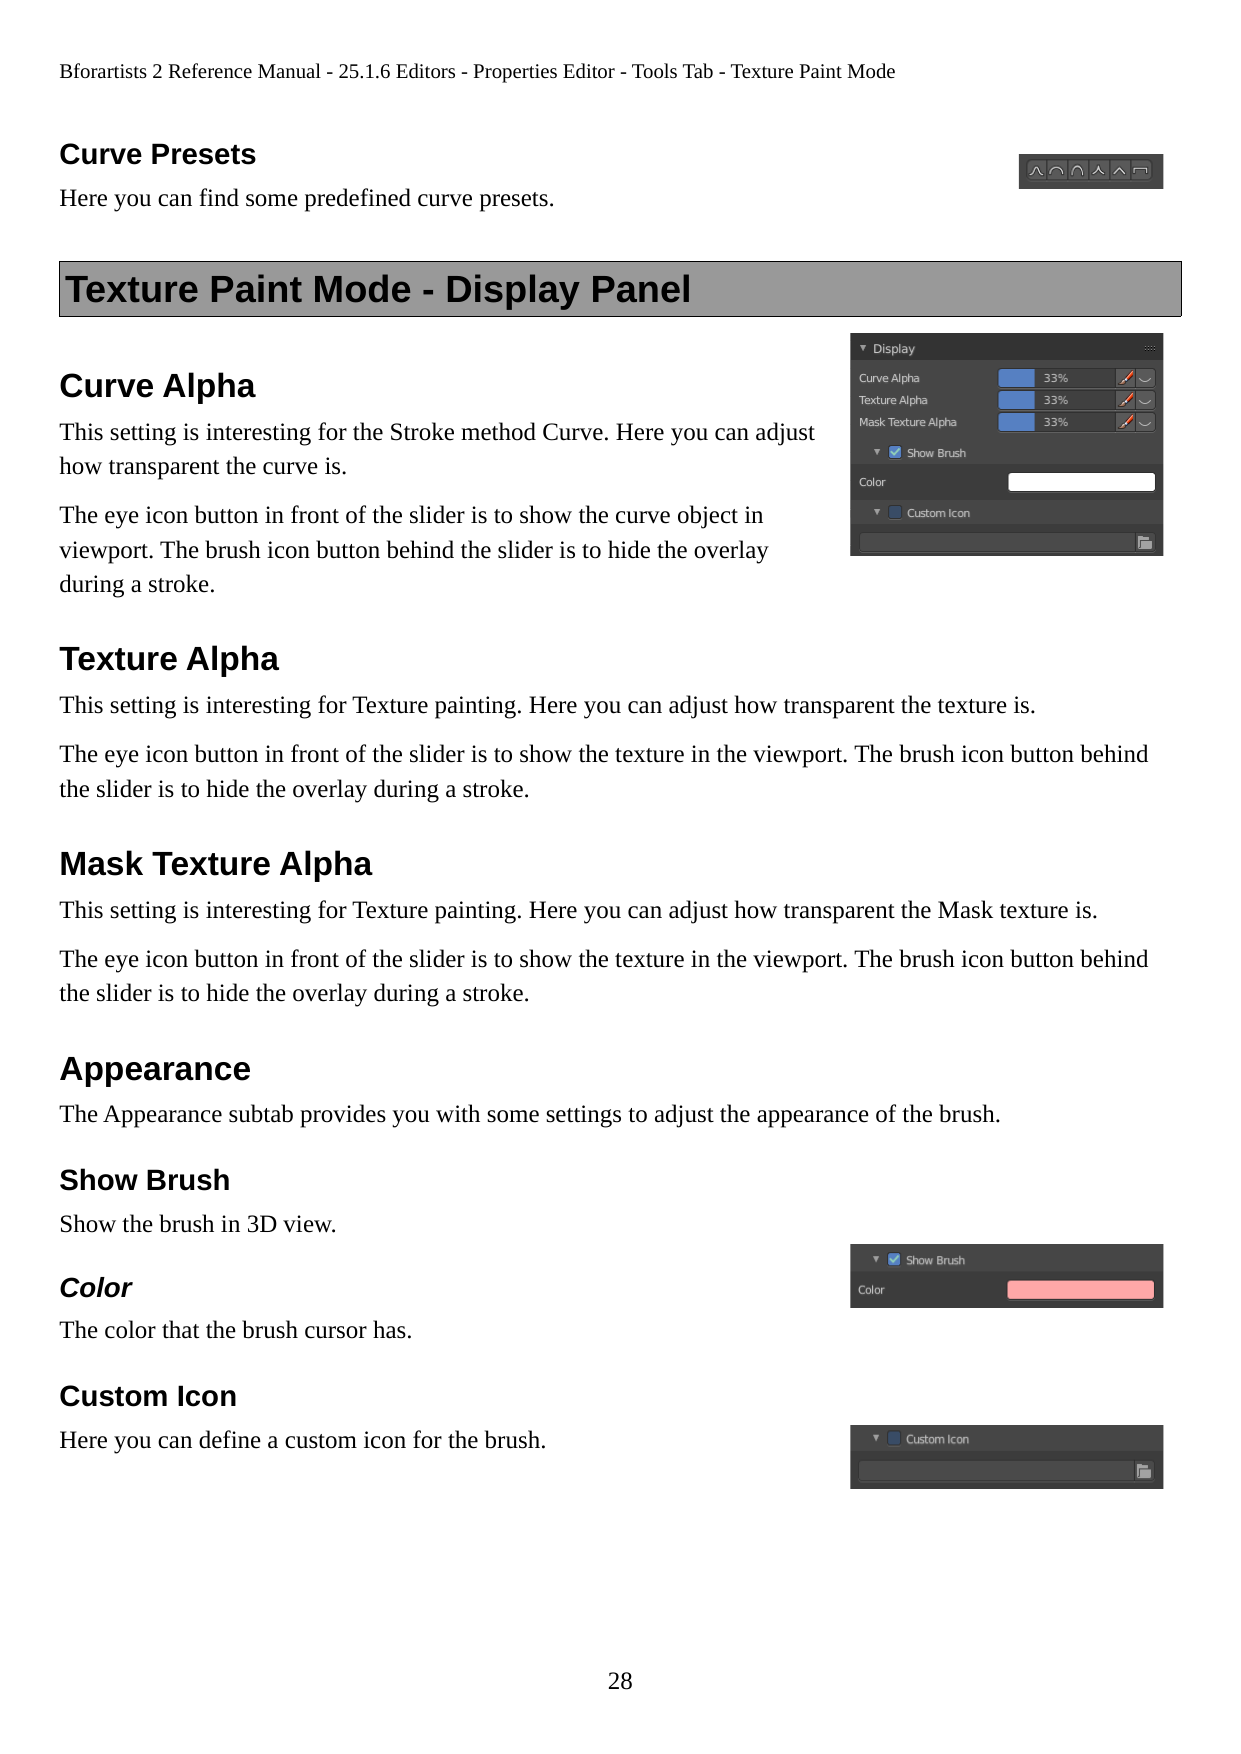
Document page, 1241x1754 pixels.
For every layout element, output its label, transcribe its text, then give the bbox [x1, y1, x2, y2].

text Show the brush in 3D view. [59, 1209, 1181, 1238]
picture [850, 333, 1164, 556]
text The eye icon button in front of the slider is to show the texture in the viewport. The brush icon button behind the slider is to hide the overlay during a stroke. [59, 739, 1181, 803]
text This setting is interesting for Texture painting. Here you can adjust how transparent the texture is. [59, 690, 1181, 719]
text This setting is interesting for the Stroke method Curve. Here you can adjust how transparent the curve is. [59, 417, 850, 480]
subtitle Curve Alpha [59, 366, 850, 404]
subtitle [1164, 1271, 1181, 1303]
text The Appearance subtab provides you with some settings to adjust the appearance of the brush. [59, 1099, 1181, 1128]
subtitle Mask Texture Alpha [59, 844, 1181, 882]
text The eye icon button in front of the slider is to show the curve object in viewport. The brush icon button behind the slider is to hide the overlay during a stroke. [59, 500, 1181, 598]
picture [850, 1244, 1164, 1308]
subtitle Show Brush [59, 1163, 1181, 1197]
text The color that the brush cursor has. [59, 1315, 1181, 1344]
text The eye icon button in front of the slider is to show the texture in the viewport. The brush icon button behind the slider is to hide the overlay during a stroke. [59, 944, 1181, 1007]
text Here you can find some predefined curve presets. [59, 183, 1181, 212]
subtitle Curve Presets [59, 137, 1181, 170]
text Here you can define a custom icon for the brush. [59, 1425, 850, 1454]
subtitle Appearance [59, 1048, 1181, 1087]
table_header Texture Paint Mode - Display Panel [60, 262, 1181, 316]
subtitle Color [59, 1271, 850, 1303]
picture [1018, 154, 1164, 189]
text This setting is interesting for Texture painting. Here you can adjust how transparent the Mask texture is. [59, 895, 1181, 924]
picture [850, 1425, 1164, 1489]
subtitle [1164, 366, 1181, 404]
subtitle Custom Icon [59, 1379, 1181, 1413]
subtitle Texture Alpha [59, 639, 1181, 678]
